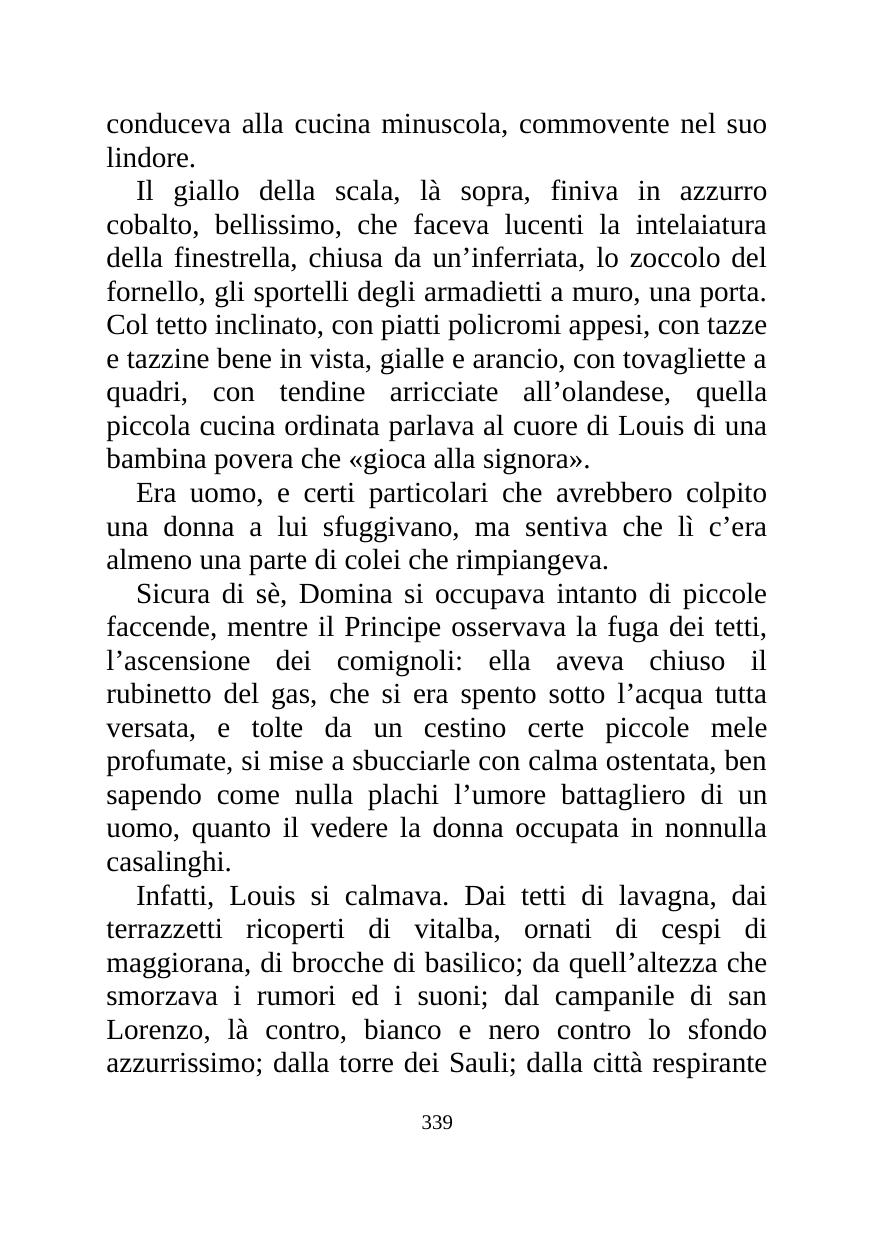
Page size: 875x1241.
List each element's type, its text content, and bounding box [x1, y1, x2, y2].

text Era uomo, e certi particolari che avrebbero colpito una donna a lui sfuggivano, ma sentiva che lì c’era almeno una parte di colei che rimpiangeva. [106, 475, 768, 576]
text Infatti, Louis si calmava. Dai tetti di lavagna, dai terrazzetti ricoperti di vitalba, ornati di cespi di maggiorana, di brocche di basilico; da quell’altezza che smorzava i rumori ed i suoni; dal campanile di san Lorenzo, là contro, bianco e nero contro lo sfondo azzurrissimo; dalla torre dei Sauli; dalla città respirante [106, 878, 768, 1079]
text conduceva alla cucina minuscola, commovente nel suo lindore. [106, 106, 768, 173]
text Sicura di sè, Domina si occupava intanto di piccole faccende, mentre il Principe osservava la fuga dei tetti, l’ascensione dei comignoli: ella aveva chiuso il rubinetto del gas, che si era spento sotto l’acqua tutta versata, e tolte da un cestino certe piccole mele profumate, si mise a sbucciarle con calma ostentata, ben sapendo come nulla plachi l’umore battagliero di un uomo, quanto il vedere la donna occupata in nonnulla casalinghi. [106, 576, 768, 878]
text Il giallo della scala, là sopra, finiva in azzurro cobalto, bellissimo, che faceva lucenti la intelaiatura della finestrella, chiusa da un’inferriata, lo zoccolo del fornello, gli sportelli degli armadietti a muro, una porta. Col tetto inclinato, con piatti policromi appesi, con tazze e tazzine bene in vista, gialle e arancio, con tovagliette a quadri, con tendine arricciate all’olandese, quella piccola cucina ordinata parlava al cuore di Louis di una bambina povera che «gioca alla signora». [106, 173, 768, 475]
